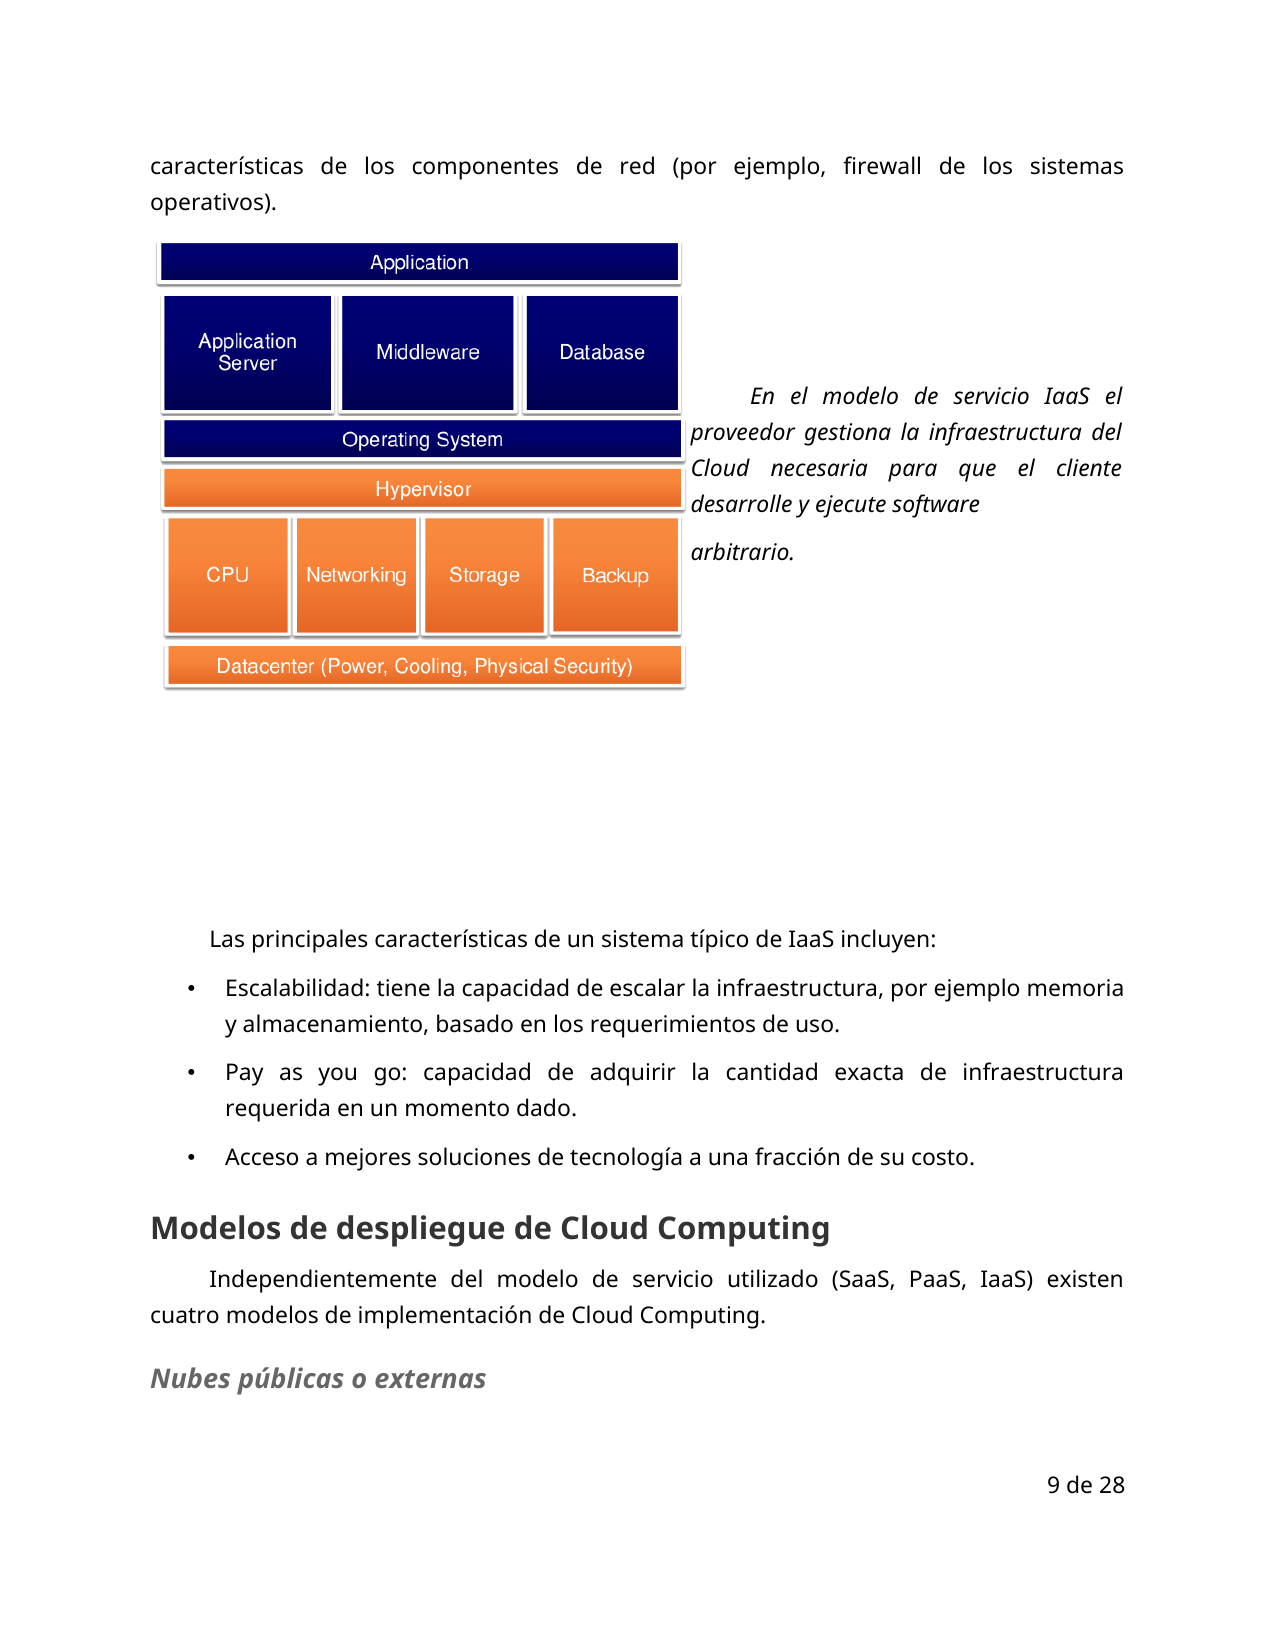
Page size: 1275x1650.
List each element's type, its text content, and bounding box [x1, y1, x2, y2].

text arbitrario. [691, 536, 1125, 567]
text En el modelo de servicio IaaS el proveedor gestiona la infraestructura del Cloud necesaria para que el cliente desarrolle y ejecute software [691, 380, 1125, 519]
text Las principales características de un sistema típico de IaaS incluyen: [150, 923, 1125, 955]
picture [152, 234, 691, 698]
list Pay as you go: capacidad de adquirir la cantidad exacta de infraestructura requerida en un momento dado. [187, 1056, 1125, 1123]
subtitle Modelos de despliegue de Cloud Computing [150, 1206, 1125, 1248]
subtitle Nubes públicas o externas [150, 1360, 1125, 1397]
list Acceso a mejores soluciones de tecnología a una fracción de su costo. [187, 1141, 1125, 1172]
text Independientemente del modelo de servicio utilizado (SaaS, PaaS, IaaS) existen cuatro modelos de implementación de Cloud Computing. [150, 1263, 1125, 1330]
list Escalabilidad: tiene la capacidad de escalar la infraestructura, por ejemplo memoria y almacenamiento, basado en los requerimientos de uso. [187, 972, 1125, 1039]
text características de los componentes de red (por ejemplo, firewall de los sistemas operativos). [150, 150, 1125, 217]
